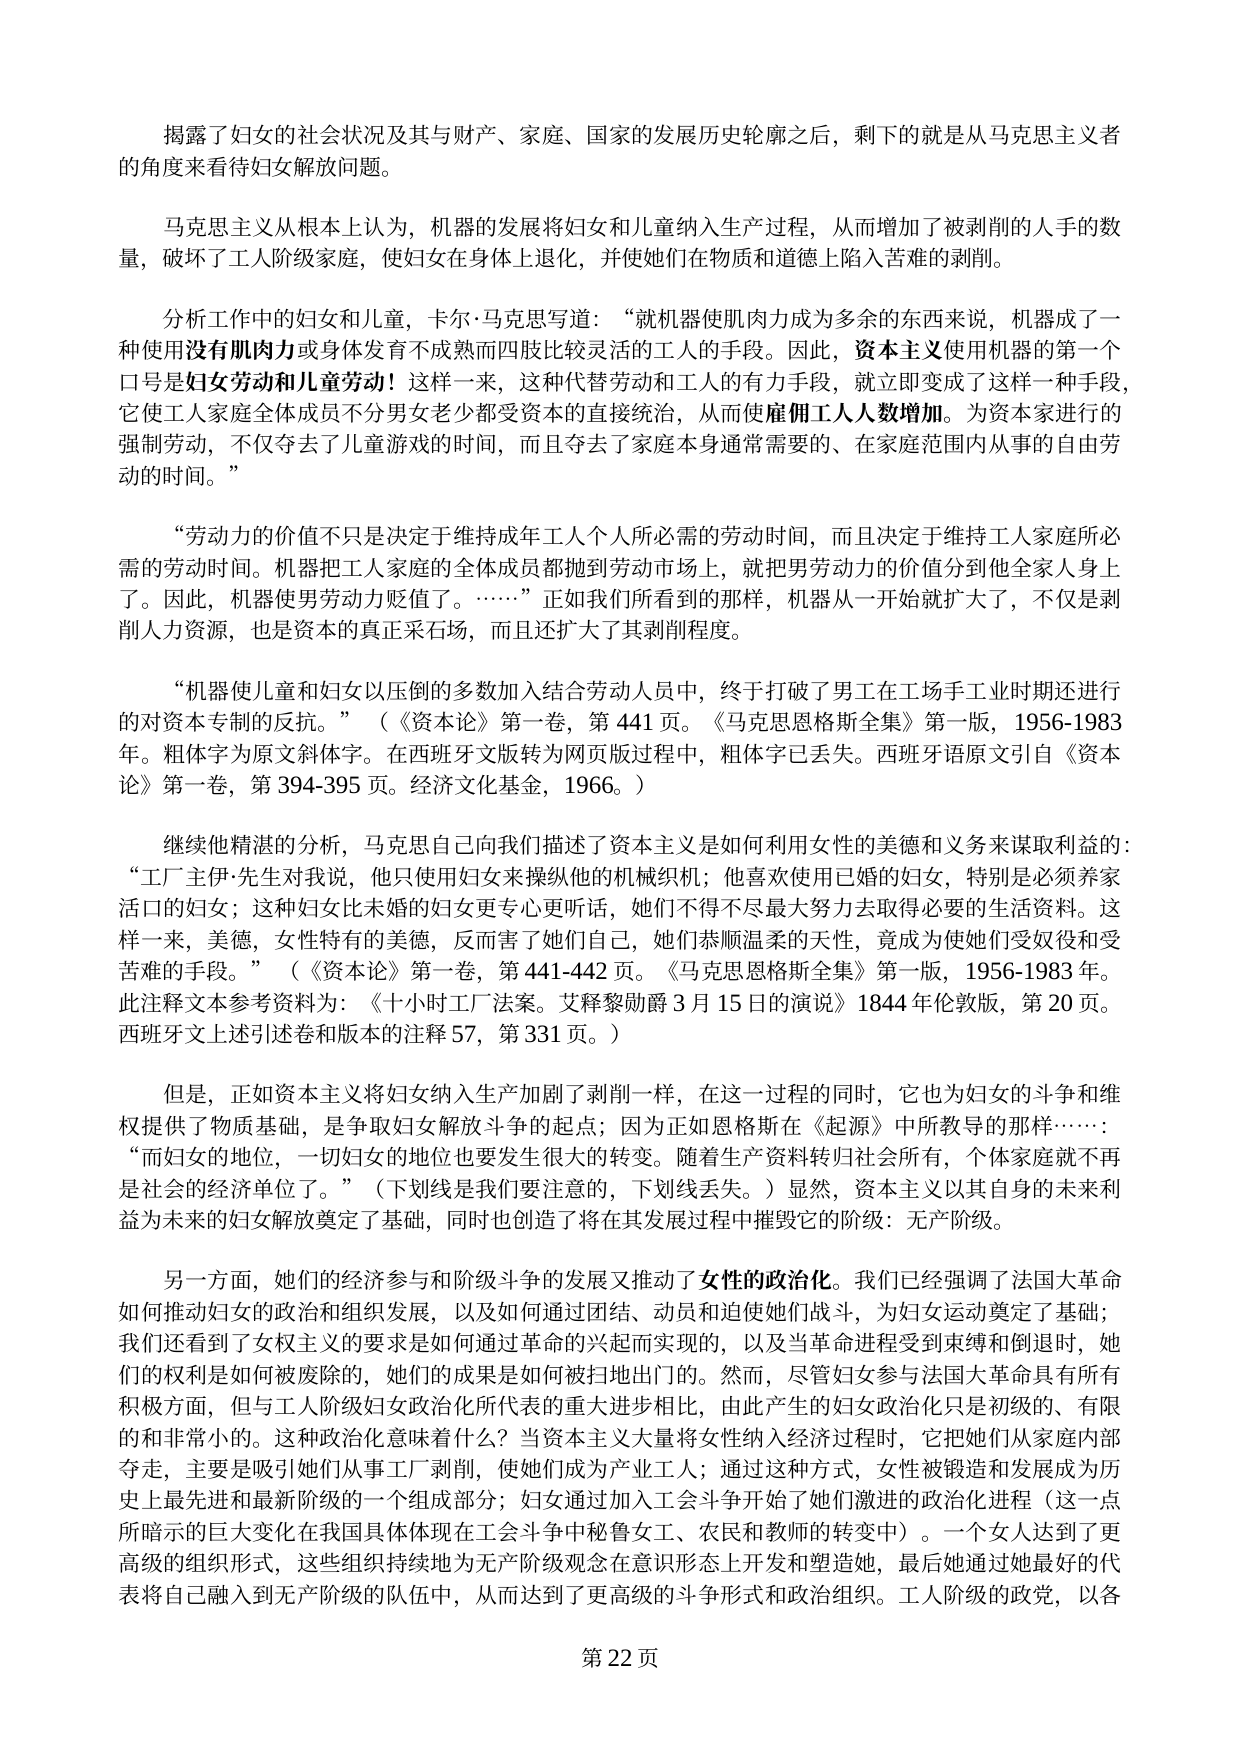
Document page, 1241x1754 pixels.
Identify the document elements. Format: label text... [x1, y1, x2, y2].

text 马克思主义从根本上认为，机器的发展将妇女和儿童纳入生产过程，从而增加了被剥削的人手的数量，破坏了工人阶级家庭，使妇女在身体上退化，并使她们在物质和道德上陷入苦难的剥削。 [118, 210, 1122, 273]
text “机器使儿童和妇女以压倒的多数加入结合劳动人员中，终于打破了男工在工场手工业时期还进行的对资本专制的反抗。” （《资本论》第一卷，第441页。《马克思恩格斯全集》第一版，1956-1983年。粗体字为原文斜体字。在西班牙文版转为网页版过程中，粗体字已丢失。西班牙语原文引自《资本论》第一卷，第 394-395 页。经济文化基金，1966。） [118, 674, 1122, 800]
text 揭露了妇女的社会状况及其与财产、家庭、国家的发展历史轮廓之后，剩下的就是从马克思主义者的角度来看待妇女解放问题。 [118, 118, 1122, 181]
text 另一方面，她们的经济参与和阶级斗争的发展又推动了女性的政治化。我们已经强调了法国大革命如何推动妇女的政治和组织发展，以及如何通过团结、动员和迫使她们战斗，为妇女运动奠定了基础；我们还看到了女权主义的要求是如何通过革命的兴起而实现的，以及当革命进程受到束缚和倒退时，她们的权利是如何被废除的，她们的成果是如何被扫地出门的。然而，尽管妇女参与法国大革命具有所有积极方面，但与工人阶级妇女政治化所代表的重大进步相比，由此产生的妇女政治化只是初级的、有限的和非常小的。这种政治化意味着什么？当资本主义大量将女性纳入经济过程时，它把她们从家庭内部夺走，主要是吸引她们从事工厂剥削，使她们成为产业工人；通过这种方式，女性被锻造和发展成为历史上最先进和最新阶级的一个组成部分；妇女通过加入工会斗争开始了她们激进的政治化进程（这一点所暗示的巨大变化在我国具体体现在工会斗争中秘鲁女工、农民和教师的转变中）。一个女人达到了更高级的组织形式，这些组织持续地为无产阶级观念在意识形态上开发和塑造她，最后她通过她最好的代表将自己融入到无产阶级的队伍中，从而达到了更高级的斗争形式和政治组织。工人阶级的政党，以各 [118, 1263, 1122, 1609]
text 但是，正如资本主义将妇女纳入生产加剧了剥削一样，在这一过程的同时，它也为妇女的斗争和维权提供了物质基础，是争取妇女解放斗争的起点；因为正如恩格斯在《起源》中所教导的那样……：“而妇女的地位，一切妇女的地位也要发生很大的转变。随着生产资料转归社会所有，个体家庭就不再是社会的经济单位了。”（下划线是我们要注意的，下划线丢失。）显然，资本主义以其自身的未来利益为未来的妇女解放奠定了基础，同时也创造了将在其发展过程中摧毁它的阶级：无产阶级。 [118, 1077, 1122, 1235]
text 继续他精湛的分析，马克思自己向我们描述了资本主义是如何利用女性的美德和义务来谋取利益的：“工厂主伊·先生对我说，他只使用妇女来操纵他的机械织机；他喜欢使用已婚的妇女，特别是必须养家活口的妇女；这种妇女比未婚的妇女更专心更听话，她们不得不尽最大努力去取得必要的生活资料。这样一来，美德，女性特有的美德，反而害了她们自己，她们恭顺温柔的天性，竟成为使她们受奴役和受苦难的手段。” （《资本论》第一卷，第441-442页。《马克思恩格斯全集》第一版，1956-1983年。此注释文本参考资料为：《十小时工厂法案。艾释黎勋爵3月15日的演说》1844年伦敦版，第20页。西班牙文上述引述卷和版本的注释57，第331页。） [118, 828, 1122, 1049]
text 分析工作中的妇女和儿童，卡尔·马克思写道：“就机器使肌肉力成为多余的东西来说，机器成了一种使用没有肌肉力或身体发育不成熟而四肢比较灵活的工人的手段。因此，资本主义使用机器的第一个口号是妇女劳动和儿童劳动！这样一来，这种代替劳动和工人的有力手段，就立即变成了这样一种手段，它使工人家庭全体成员不分男女老少都受资本的直接统治，从而使雇佣工人人数增加。为资本家进行的强制劳动，不仅夺去了儿童游戏的时间，而且夺去了家庭本身通常需要的、在家庭范围内从事的自由劳动的时间。” [118, 302, 1122, 491]
text “劳动力的价值不只是决定于维持成年工人个人所必需的劳动时间，而且决定于维持工人家庭所必需的劳动时间。机器把工人家庭的全体成员都抛到劳动市场上，就把男劳动力的价值分到他全家人身上了。因此，机器使男劳动力贬值了。……”正如我们所看到的那样，机器从一开始就扩大了，不仅是剥削人力资源，也是资本的真正采石场，而且还扩大了其剥削程度。 [118, 519, 1122, 645]
